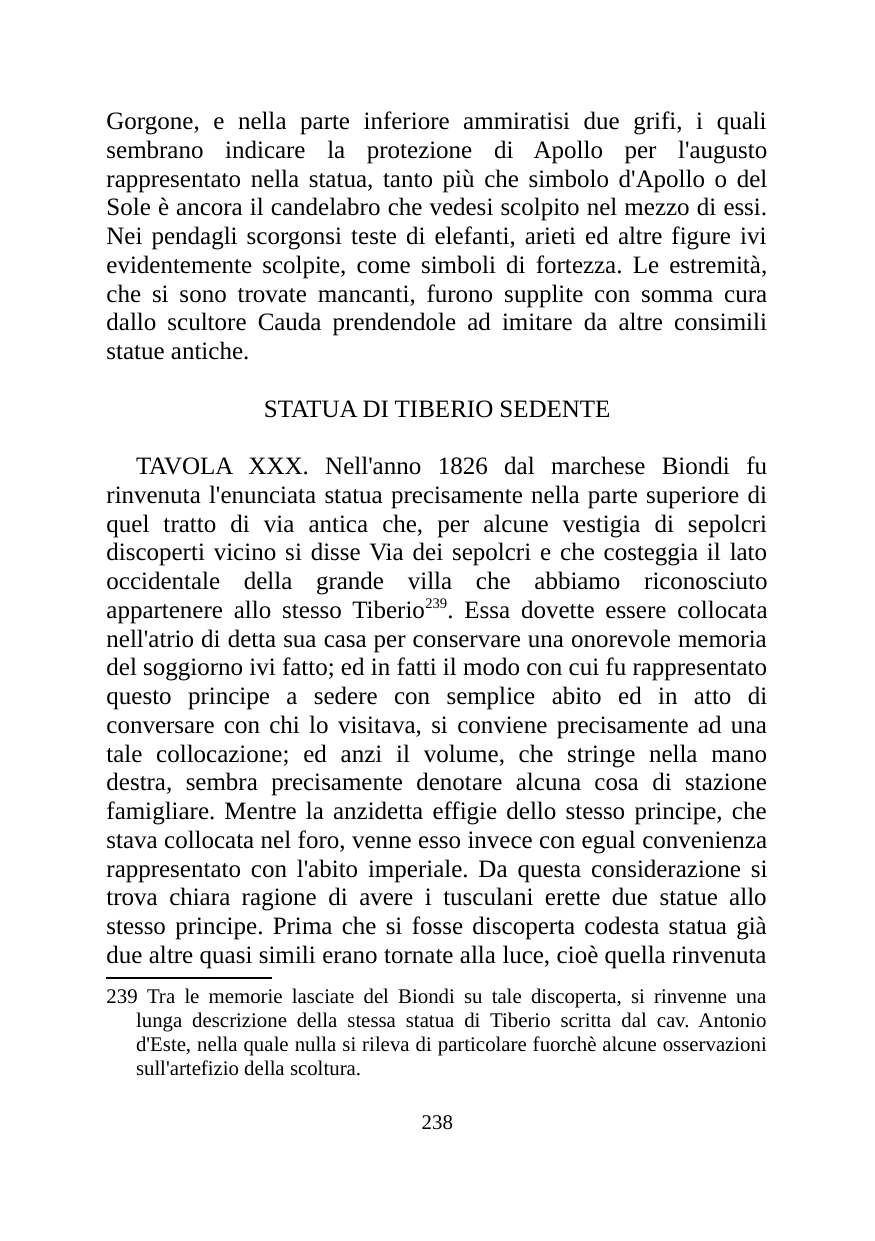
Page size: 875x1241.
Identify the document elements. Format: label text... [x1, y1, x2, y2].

text Tra le memorie lasciate del Biondi su tale discoperta, si rinvenne una lunga descrizione della stessa statua di Tiberio scritta dal cav. Antonio d'Este, nella quale nulla si rileva di particolare fuorchè alcune osservazioni sull'artefizio della scoltura. [106, 984, 768, 1080]
text Gorgone, e nella parte inferiore ammiratisi due grifi, i quali sembrano indicare la protezione di Apollo per l'augusto rappresentato nella statua, tanto più che simbolo d'Apollo o del Sole è ancora il candelabro che vedesi scolpito nel mezzo di essi. Nei pendagli scorgonsi teste di elefanti, arieti ed altre figure ivi evidentemente scolpite, come simboli di fortezza. Le estremità, che si sono trovate mancanti, furono supplite con somma cura dallo scultore Cauda prendendole ad imitare da altre consimili statue antiche. [106, 106, 768, 365]
text TAVOLA XXX. Nell'anno 1826 dal marchese Biondi fu rinvenuta l'enunciata statua precisamente nella parte superiore di quel tratto di via antica che, per alcune vestigia di sepolcri discoperti vicino si disse Via dei sepolcri e che costeggia il lato occidentale della grande villa che abbiamo riconosciuto appartenere allo stesso Tiberio. Essa dovette essere collocata nell'atrio di detta sua casa per conservare una onorevole memoria del soggiorno ivi fatto; ed in fatti il modo con cui fu rappresentato questo principe a sedere con semplice abito ed in atto di conversare con chi lo visitava, si conviene precisamente ad una tale collocazione; ed anzi il volume, che stringe nella mano destra, sembra precisamente denotare alcuna cosa di stazione famigliare. Mentre la anzidetta effigie dello stesso principe, che stava collocata nel foro, venne esso invece con egual convenienza rappresentato con l'abito imperiale. Da questa considerazione si trova chiara ragione di avere i tusculani erette due statue allo stesso principe. Prima che si fosse discoperta codesta statua già due altre quasi simili erano tornate alla luce, cioè quella rinvenuta [106, 451, 768, 969]
text STATUA DI TIBERIO SEDENTE [106, 394, 768, 422]
